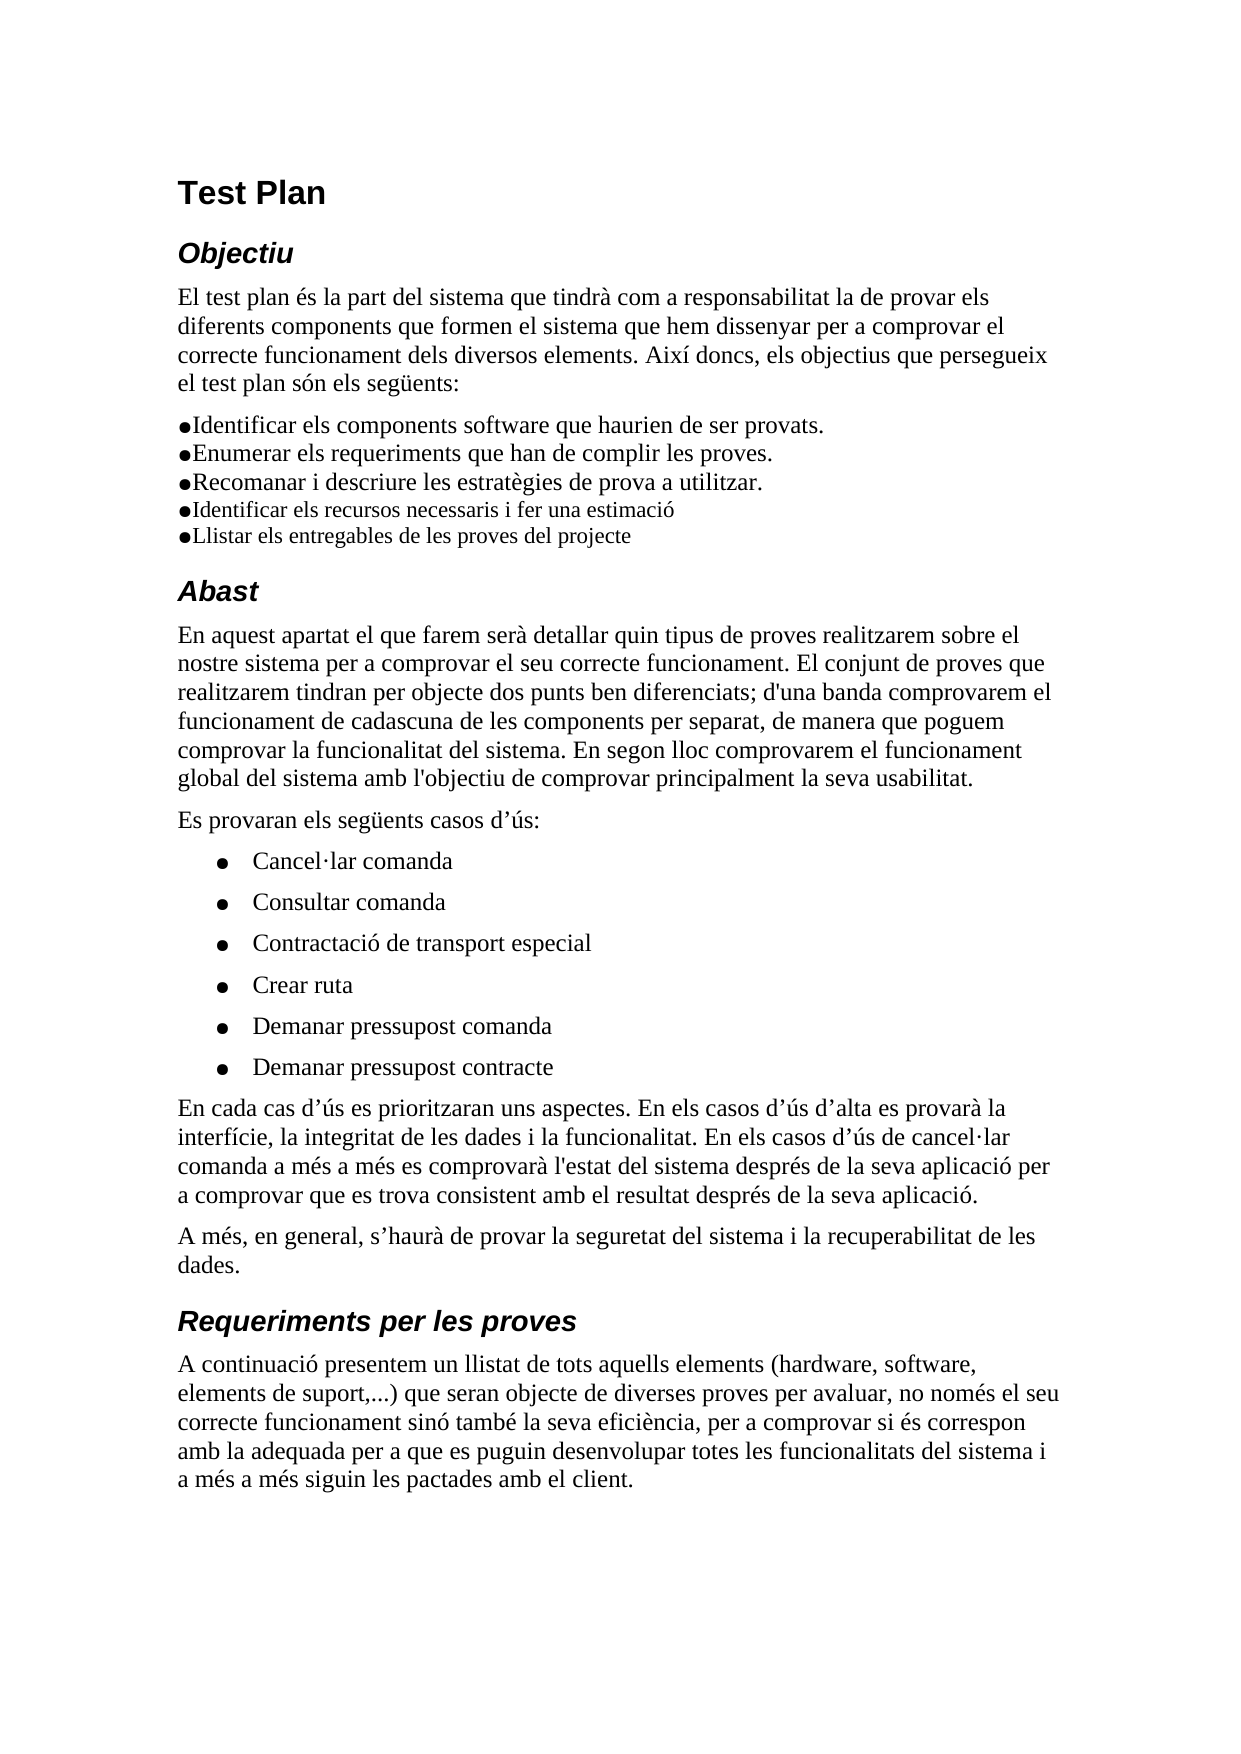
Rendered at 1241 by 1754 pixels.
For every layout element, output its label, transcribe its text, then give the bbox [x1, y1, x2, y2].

list Identificar els recursos necessaris i fer una estimació [177, 496, 1063, 522]
list Demanar pressupost comanda [215, 1011, 1063, 1040]
list Cancel·lar comanda [215, 846, 1063, 875]
text El test plan és la part del sistema que tindrà com a responsabilitat la de provar els diferents components que formen el sistema que hem dissenyar per a comprovar el correcte funcionament dels diversos elements. Així doncs, els objectius que persegueix el test plan són els següents: [177, 282, 1063, 397]
list Enumerar els requeriments que han de complir les proves. [177, 438, 1063, 467]
list Consultar comanda [215, 887, 1063, 916]
subtitle Abast [177, 574, 1063, 607]
subtitle Objectiu [177, 236, 1063, 270]
list Demanar pressupost contracte [215, 1052, 1063, 1081]
list Crear ruta [215, 970, 1063, 998]
list Contractació de transport especial [215, 928, 1063, 957]
subtitle Requeriments per les proves [177, 1303, 1063, 1337]
subtitle Test Plan [177, 173, 1063, 211]
text En cada cas d’ús es prioritzaran uns aspectes. En els casos d’ús d’alta es provarà la interfície, la integritat de les dades i la funcionalitat. En els casos d’ús de cancel·lar comanda a més a més es comprovarà l'estat del sistema després de la seva aplicació per a comprovar que es trova consistent amb el resultat després de la seva aplicació. [177, 1093, 1063, 1208]
list Llistar els entregables de les proves del projecte [177, 522, 1063, 549]
list Recomanar i descriure les estratègies de prova a utilitzar. [177, 467, 1063, 496]
list Identificar els components software que haurien de ser provats. [177, 410, 1063, 438]
text A més, en general, s’haurà de provar la seguretat del sistema i la recuperabilitat de les dades. [177, 1221, 1063, 1278]
text Es provaran els següents casos d’ús: [177, 805, 1063, 833]
text En aquest apartat el que farem serà detallar quin tipus de proves realitzarem sobre el nostre sistema per a comprovar el seu correcte funcionament. El conjunt de proves que realitzarem tindran per objecte dos punts ben diferenciats; d'una banda comprovarem el funcionament de cadascuna de les components per separat, de manera que poguem comprovar la funcionalitat del sistema. En segon lloc comprovarem el funcionament global del sistema amb l'objectiu de comprovar principalment la seva usabilitat. [177, 620, 1063, 792]
text A continuació presentem un llistat de tots aquells elements (hardware, software, elements de suport,...) que seran objecte de diverses proves per avaluar, no només el seu correcte funcionament sinó també la seva eficiència, per a comprovar si és correspon amb la adequada per a que es puguin desenvolupar totes les funcionalitats del sistema i a més a més siguin les pactades amb el client. [177, 1349, 1063, 1493]
